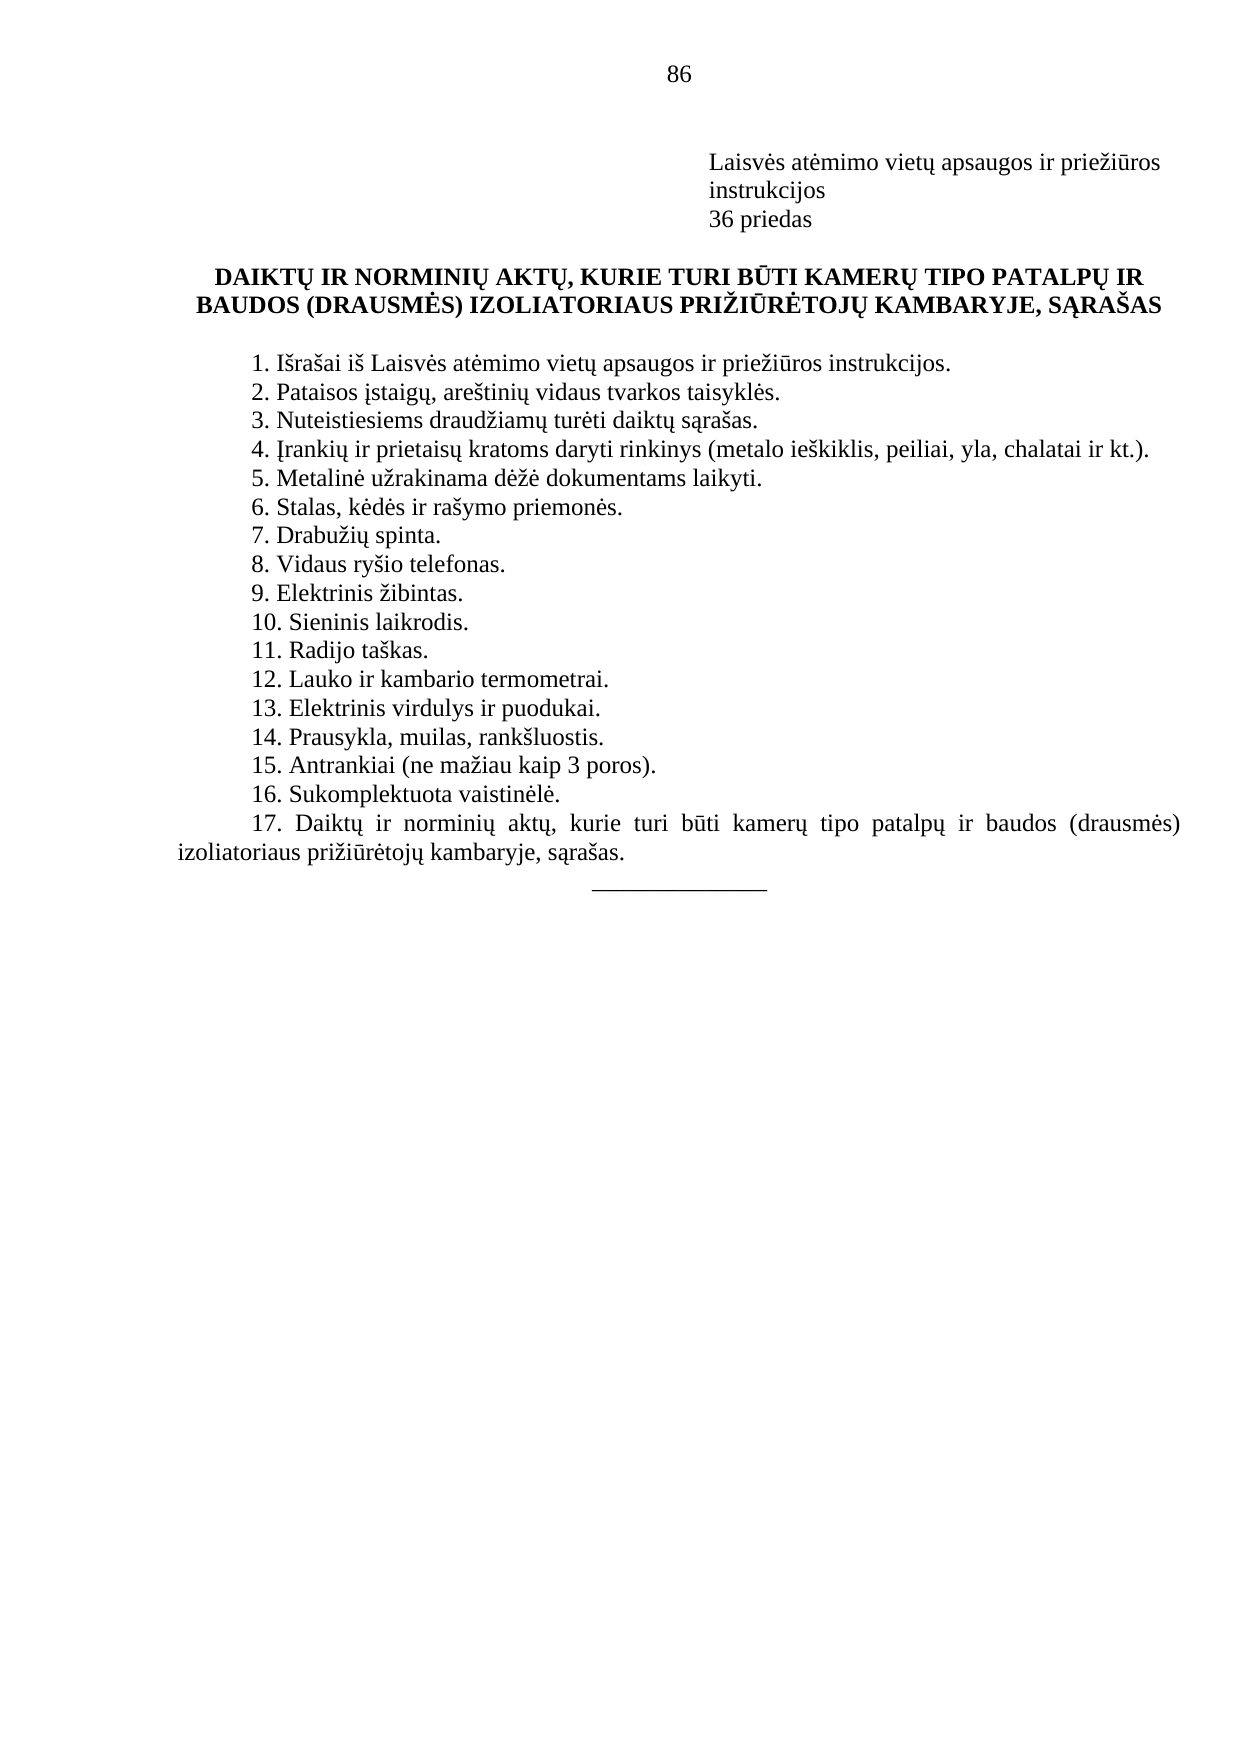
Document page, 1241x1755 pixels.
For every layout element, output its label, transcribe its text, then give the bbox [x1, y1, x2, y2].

text instrukcijos [177, 176, 1181, 204]
text 1. Išrašai iš Laisvės atėmimo vietų apsaugos ir priežiūros instrukcijos. [177, 348, 1181, 377]
text 12. Lauko ir kambario termometrai. [177, 664, 1181, 693]
text 5. Metalinė užrakinama dėžė dokumentams laikyti. [177, 463, 1181, 492]
text 7. Drabužių spinta. [177, 521, 1181, 549]
text 2. Pataisos įstaigų, areštinių vidaus tvarkos taisyklės. [177, 377, 1181, 406]
text 10. Sieninis laikrodis. [177, 607, 1181, 636]
text 14. Prausykla, muilas, rankšluostis. [177, 722, 1181, 751]
text 13. Elektrinis virdulys ir puodukai. [177, 693, 1181, 722]
text 36 priedas [177, 204, 1181, 233]
text 15. Antrankiai (ne mažiau kaip 3 poros). [177, 751, 1181, 779]
text 11. Radijo taškas. [177, 636, 1181, 664]
text ______________ [177, 866, 1181, 894]
text 17. Daiktų ir norminių aktų, kurie turi būti kamerų tipo patalpų ir baudos (drausmės) izoliatoriaus prižiūrėtojų kambaryje, sąrašas. [177, 808, 1181, 866]
text 6. Stalas, kėdės ir rašymo priemonės. [177, 492, 1181, 521]
text 3. Nuteistiesiems draudžiamų turėti daiktų sąrašas. [177, 406, 1181, 434]
text 4. Įrankių ir prietaisų kratoms daryti rinkinys (metalo ieškiklis, peiliai, yla, chalatai ir kt.). [177, 434, 1181, 463]
text 8. Vidaus ryšio telefonas. [177, 549, 1181, 578]
text DAIKTŲ IR NORMINIŲ AKTŲ, KURIE TURI BŪTI KAMERŲ TIPO PATALPŲ IR BAUDOS (DRAUSMĖS) IZOLIATORIAUS PRIŽIŪRĖTOJŲ KAMBARYJE, SĄRAŠAS [177, 262, 1181, 319]
text Laisvės atėmimo vietų apsaugos ir priežiūros [177, 147, 1181, 176]
text 16. Sukomplektuota vaistinėlė. [177, 779, 1181, 808]
text 9. Elektrinis žibintas. [177, 578, 1181, 607]
